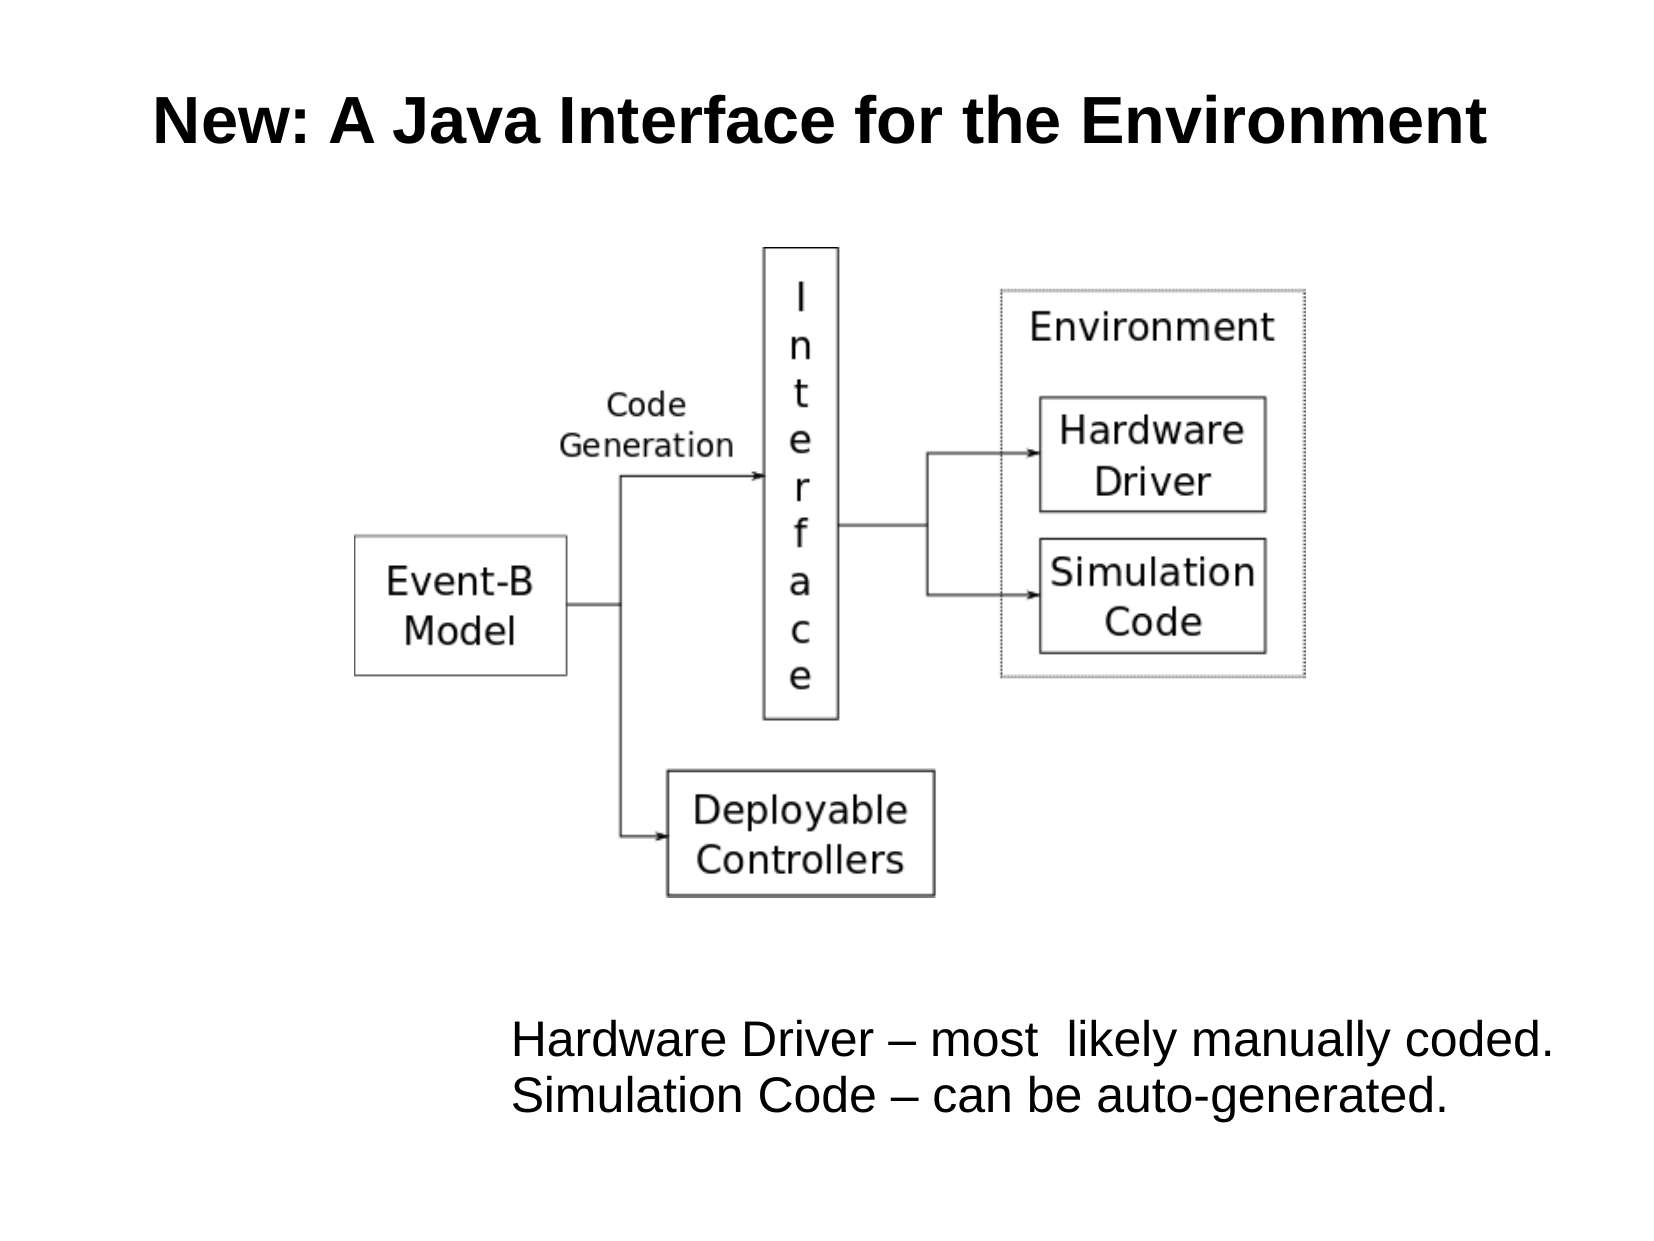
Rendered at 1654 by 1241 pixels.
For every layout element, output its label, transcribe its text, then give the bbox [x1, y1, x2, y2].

list New: A Java Interface for the Environment [124, 82, 1518, 160]
text_box Hardware Driver – most likely manually coded. Simulation Code – can be auto-generated. [496, 1003, 1571, 1132]
picture [354, 247, 1306, 898]
